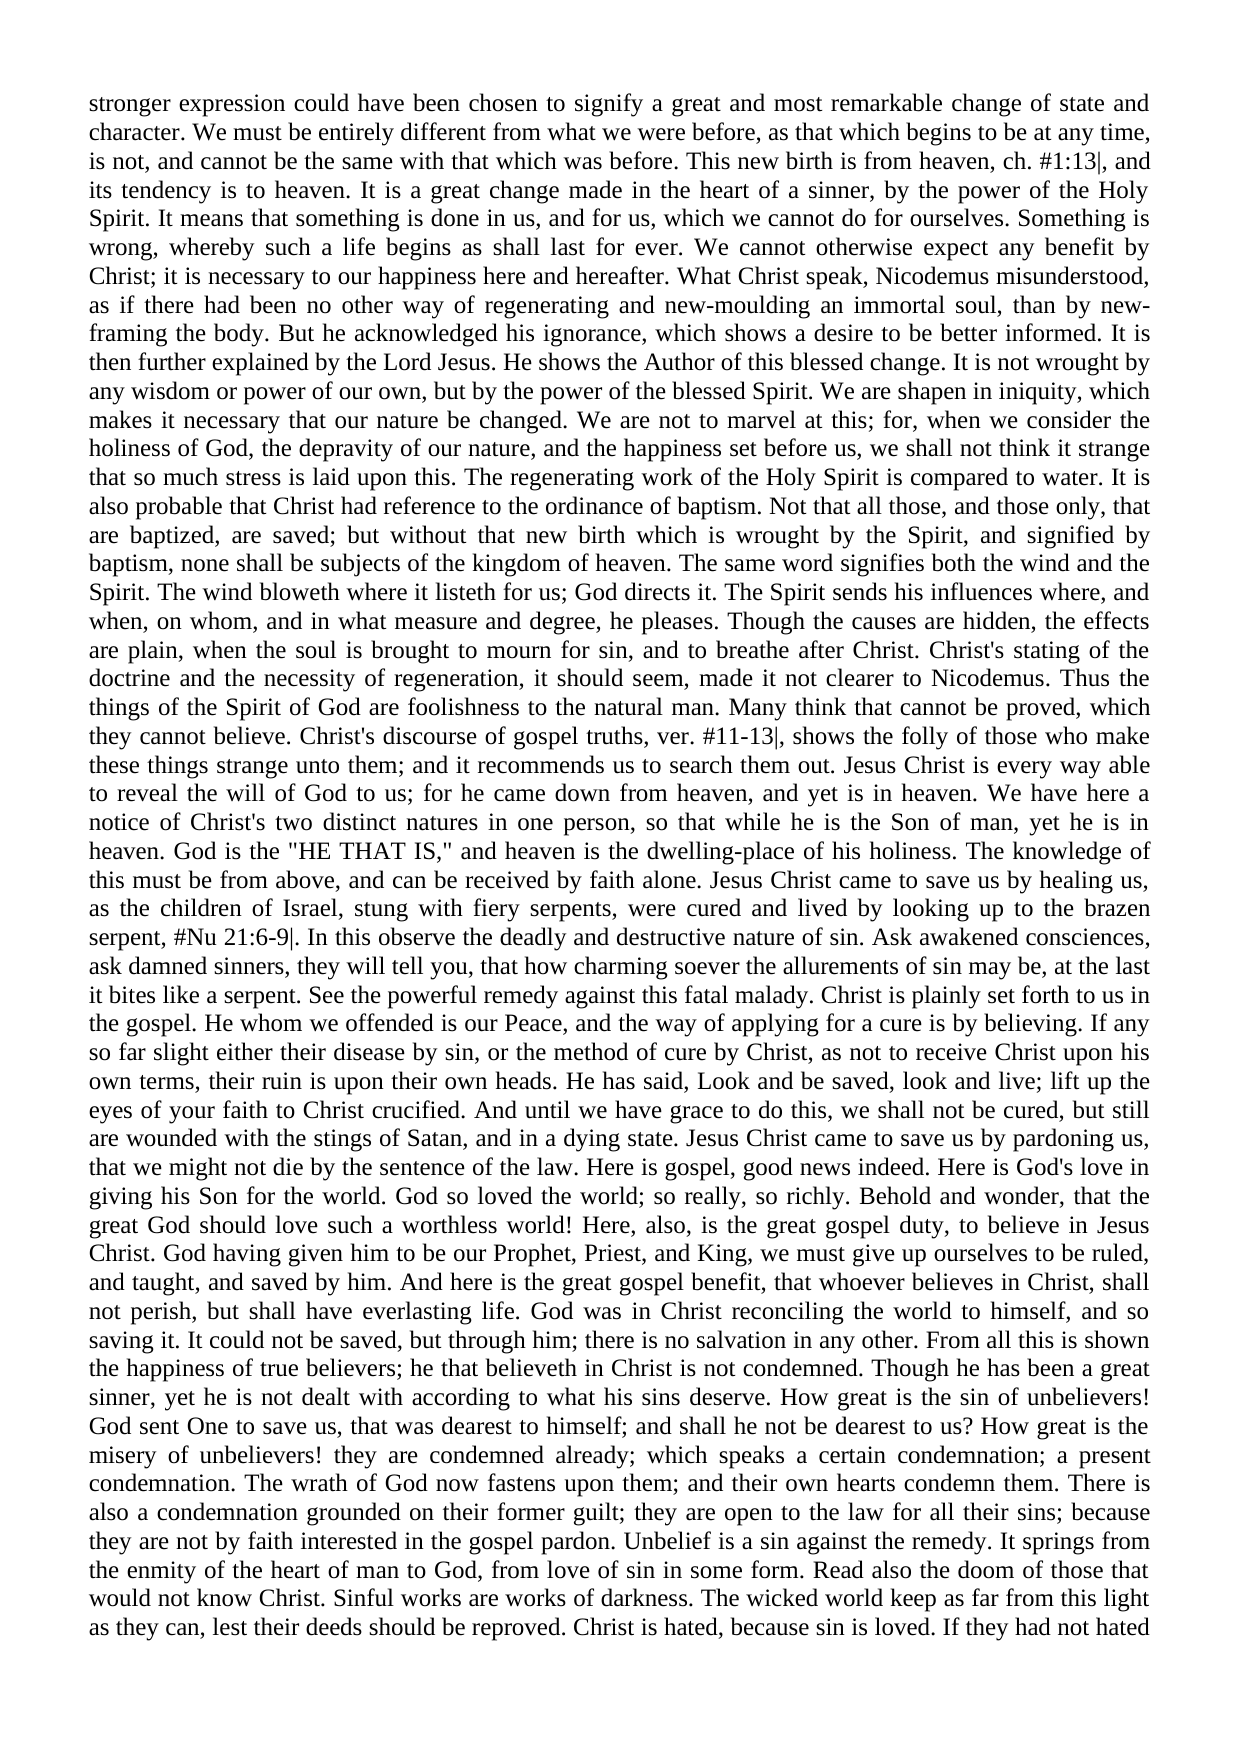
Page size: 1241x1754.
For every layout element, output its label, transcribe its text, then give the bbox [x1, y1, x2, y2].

text stronger expression could have been chosen to signify a great and most remarkable change of state and character. We must be entirely different from what we were before, as that which begins to be at any time, is not, and cannot be the same with that which was before. This new birth is from heaven, ch. #1:13|, and its tendency is to heaven. It is a great change made in the heart of a sinner, by the power of the Holy Spirit. It means that something is done in us, and for us, which we cannot do for ourselves. Something is wrong, whereby such a life begins as shall last for ever. We cannot otherwise expect any benefit by Christ; it is necessary to our happiness here and hereafter. What Christ speak, Nicodemus misunderstood, as if there had been no other way of regenerating and new-moulding an immortal soul, than by new-framing the body. But he acknowledged his ignorance, which shows a desire to be better informed. It is then further explained by the Lord Jesus. He shows the Author of this blessed change. It is not wrought by any wisdom or power of our own, but by the power of the blessed Spirit. We are shapen in iniquity, which makes it necessary that our nature be changed. We are not to marvel at this; for, when we consider the holiness of God, the depravity of our nature, and the happiness set before us, we shall not think it strange that so much stress is laid upon this. The regenerating work of the Holy Spirit is compared to water. It is also probable that Christ had reference to the ordinance of baptism. Not that all those, and those only, that are baptized, are saved; but without that new birth which is wrought by the Spirit, and signified by baptism, none shall be subjects of the kingdom of heaven. The same word signifies both the wind and the Spirit. The wind bloweth where it listeth for us; God directs it. The Spirit sends his influences where, and when, on whom, and in what measure and degree, he pleases. Though the causes are hidden, the effects are plain, when the soul is brought to mourn for sin, and to breathe after Christ. Christ's stating of the doctrine and the necessity of regeneration, it should seem, made it not clearer to Nicodemus. Thus the things of the Spirit of God are foolishness to the natural man. Many think that cannot be proved, which they cannot believe. Christ's discourse of gospel truths, ver. #11-13|, shows the folly of those who make these things strange unto them; and it recommends us to search them out. Jesus Christ is every way able to reveal the will of God to us; for he came down from heaven, and yet is in heaven. We have here a notice of Christ's two distinct natures in one person, so that while he is the Son of man, yet he is in heaven. God is the "HE THAT IS," and heaven is the dwelling-place of his holiness. The knowledge of this must be from above, and can be received by faith alone. Jesus Christ came to save us by healing us, as the children of Israel, stung with fiery serpents, were cured and lived by looking up to the brazen serpent, #Nu 21:6-9|. In this observe the deadly and destructive nature of sin. Ask awakened consciences, ask damned sinners, they will tell you, that how charming soever the allurements of sin may be, at the last it bites like a serpent. See the powerful remedy against this fatal malady. Christ is plainly set forth to us in the gospel. He whom we offended is our Peace, and the way of applying for a cure is by believing. If any so far slight either their disease by sin, or the method of cure by Christ, as not to receive Christ upon his own terms, their ruin is upon their own heads. He has said, Look and be saved, look and live; lift up the eyes of your faith to Christ crucified. And until we have grace to do this, we shall not be cured, but still are wounded with the stings of Satan, and in a dying state. Jesus Christ came to save us by pardoning us, that we might not die by the sentence of the law. Here is gospel, good news indeed. Here is God's love in giving his Son for the world. God so loved the world; so really, so richly. Behold and wonder, that the great God should love such a worthless world! Here, also, is the great gospel duty, to believe in Jesus Christ. God having given him to be our Prophet, Priest, and King, we must give up ourselves to be ruled, and taught, and saved by him. And here is the great gospel benefit, that whoever believes in Christ, shall not perish, but shall have everlasting life. God was in Christ reconciling the world to himself, and so saving it. It could not be saved, but through him; there is no salvation in any other. From all this is shown the happiness of true believers; he that believeth in Christ is not condemned. Though he has been a great sinner, yet he is not dealt with according to what his sins deserve. How great is the sin of unbelievers! God sent One to save us, that was dearest to himself; and shall he not be dearest to us? How great is the misery of unbelievers! they are condemned already; which speaks a certain condemnation; a present condemnation. The wrath of God now fastens upon them; and their own hearts condemn them. There is also a condemnation grounded on their former guilt; they are open to the law for all their sins; because they are not by faith interested in the gospel pardon. Unbelief is a sin against the remedy. It springs from the enmity of the heart of man to God, from love of sin in some form. Read also the doom of those that would not know Christ. Sinful works are works of darkness. The wicked world keep as far from this light as they can, lest their deeds should be reproved. Christ is hated, because sin is loved. If they had not hated [88, 88, 1152, 1641]
